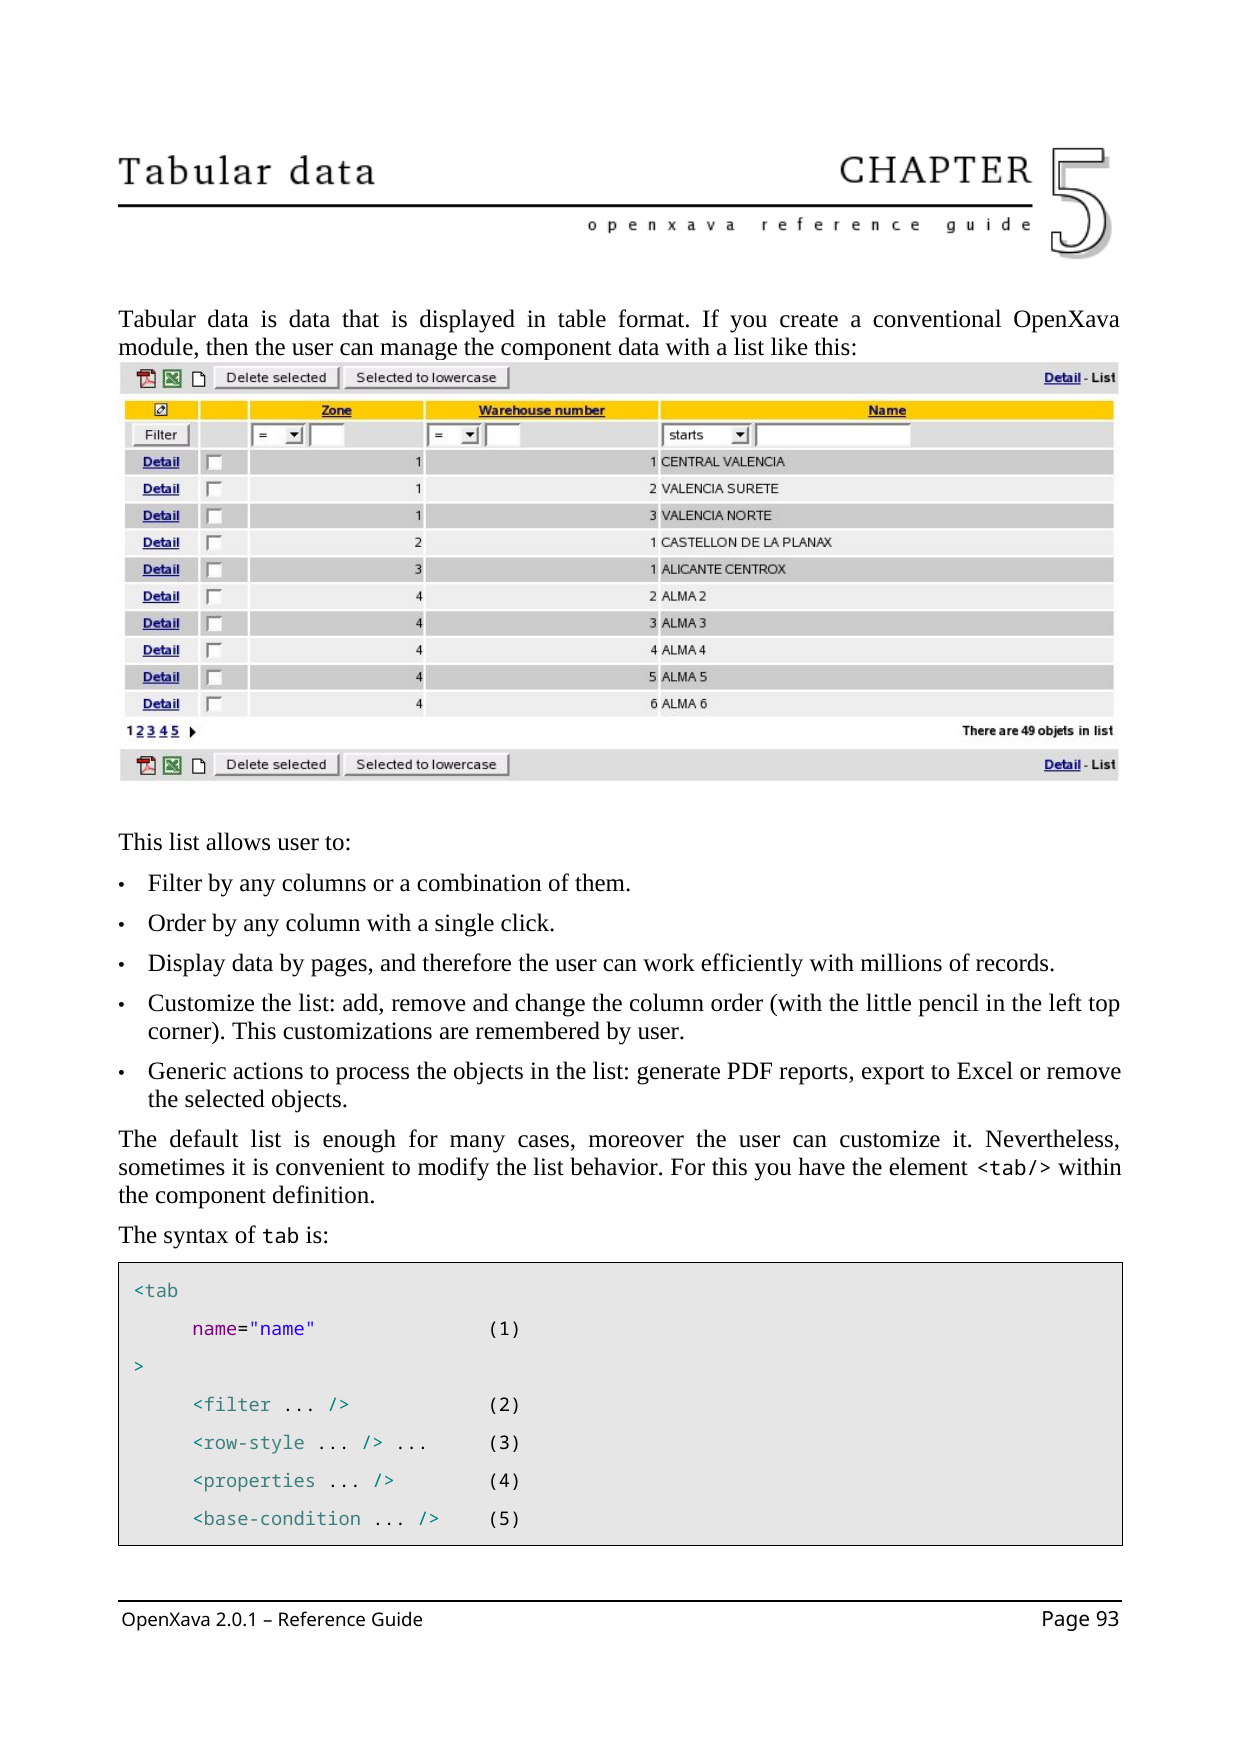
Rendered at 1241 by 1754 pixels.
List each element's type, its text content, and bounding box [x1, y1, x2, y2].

list Display data by pages, and therefore the user can work efficiently with millions of records. [118, 949, 1122, 977]
list Filter by any columns or a combination of them. [118, 869, 1122, 896]
text Tabular data is data that is displayed in table format. If you create a conventional OpenXava module, then the user can manage the component data with a list like this: [118, 305, 1122, 360]
text <row-style ... /> ... (3) [119, 1414, 1122, 1452]
picture [118, 360, 1122, 789]
list Customize the list: add, remove and change the column order (with the little pencil in the left top corner). This customizations are remembered by user. [118, 989, 1122, 1045]
text <tab [119, 1263, 1122, 1300]
text <base-condition ... /> (5) [119, 1490, 1122, 1545]
text This list allows user to: [118, 828, 1122, 856]
text name="name" (1) [119, 1300, 1122, 1338]
text <properties ... /> (4) [119, 1452, 1122, 1490]
text <filter ... /> (2) [119, 1376, 1122, 1414]
text The syntax of tab is: [118, 1221, 1122, 1249]
subtitle Tabular data [118, 288, 1122, 293]
text > [119, 1338, 1122, 1376]
picture [118, 118, 1122, 288]
text The default list is enough for many cases, moreover the user can customize it. Nevertheless, sometimes it is convenient to modify the list behavior. For this you have the element <tab/> within the component definition. [118, 1125, 1122, 1209]
list Order by any column with a single click. [118, 909, 1122, 937]
list Generic actions to process the objects in the list: generate PDF reports, export to Excel or remove the selected objects. [118, 1057, 1122, 1113]
